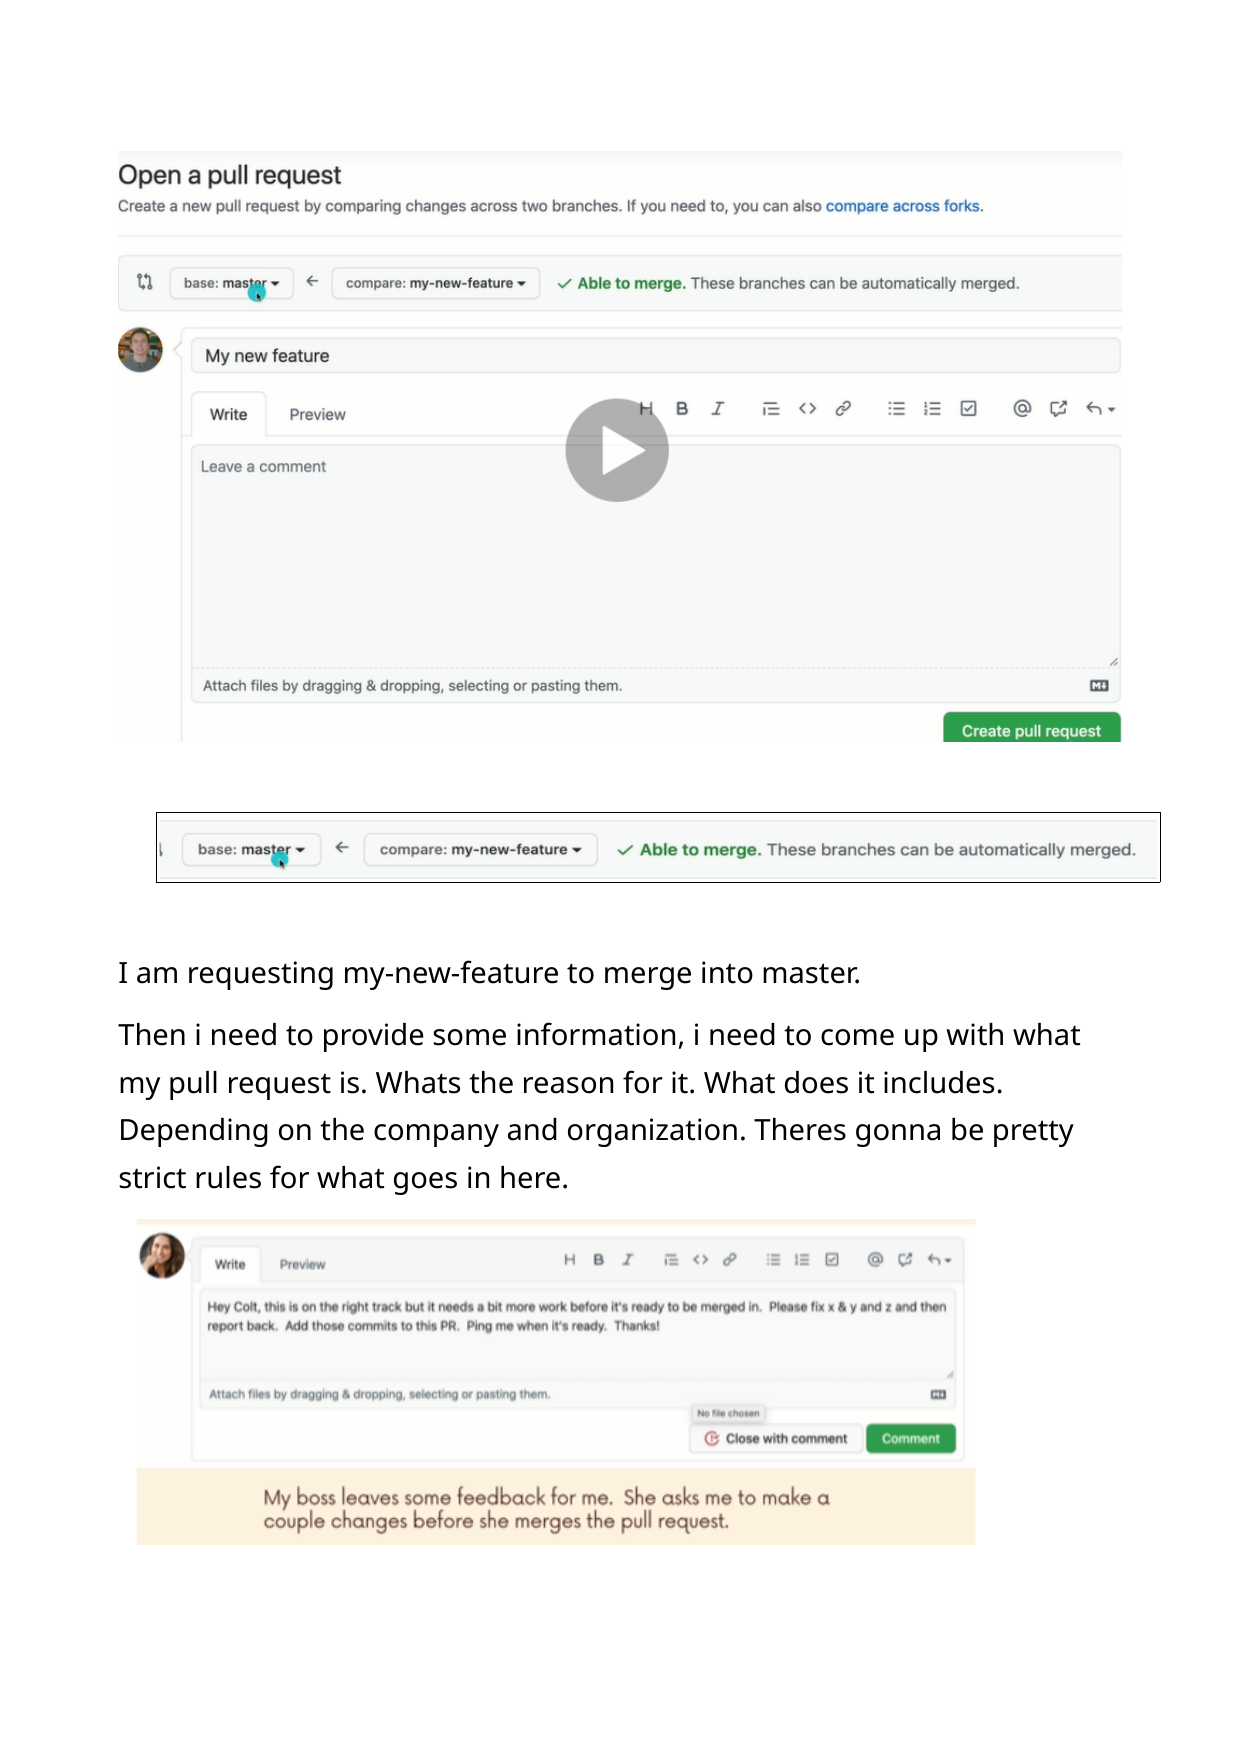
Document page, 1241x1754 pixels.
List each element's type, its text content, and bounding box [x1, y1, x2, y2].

text I am requesting my-new-feature to merge into master. [118, 952, 1122, 992]
text Then i need to provide some information, i need to come up with what my pull request is. Whats the reason for it. What does it includes. Depending on the company and organization. Theres gonna be pretty strict rules for what goes in here. [118, 1014, 1122, 1197]
picture [118, 151, 1123, 742]
picture [159, 814, 1158, 879]
picture [136, 1219, 976, 1545]
